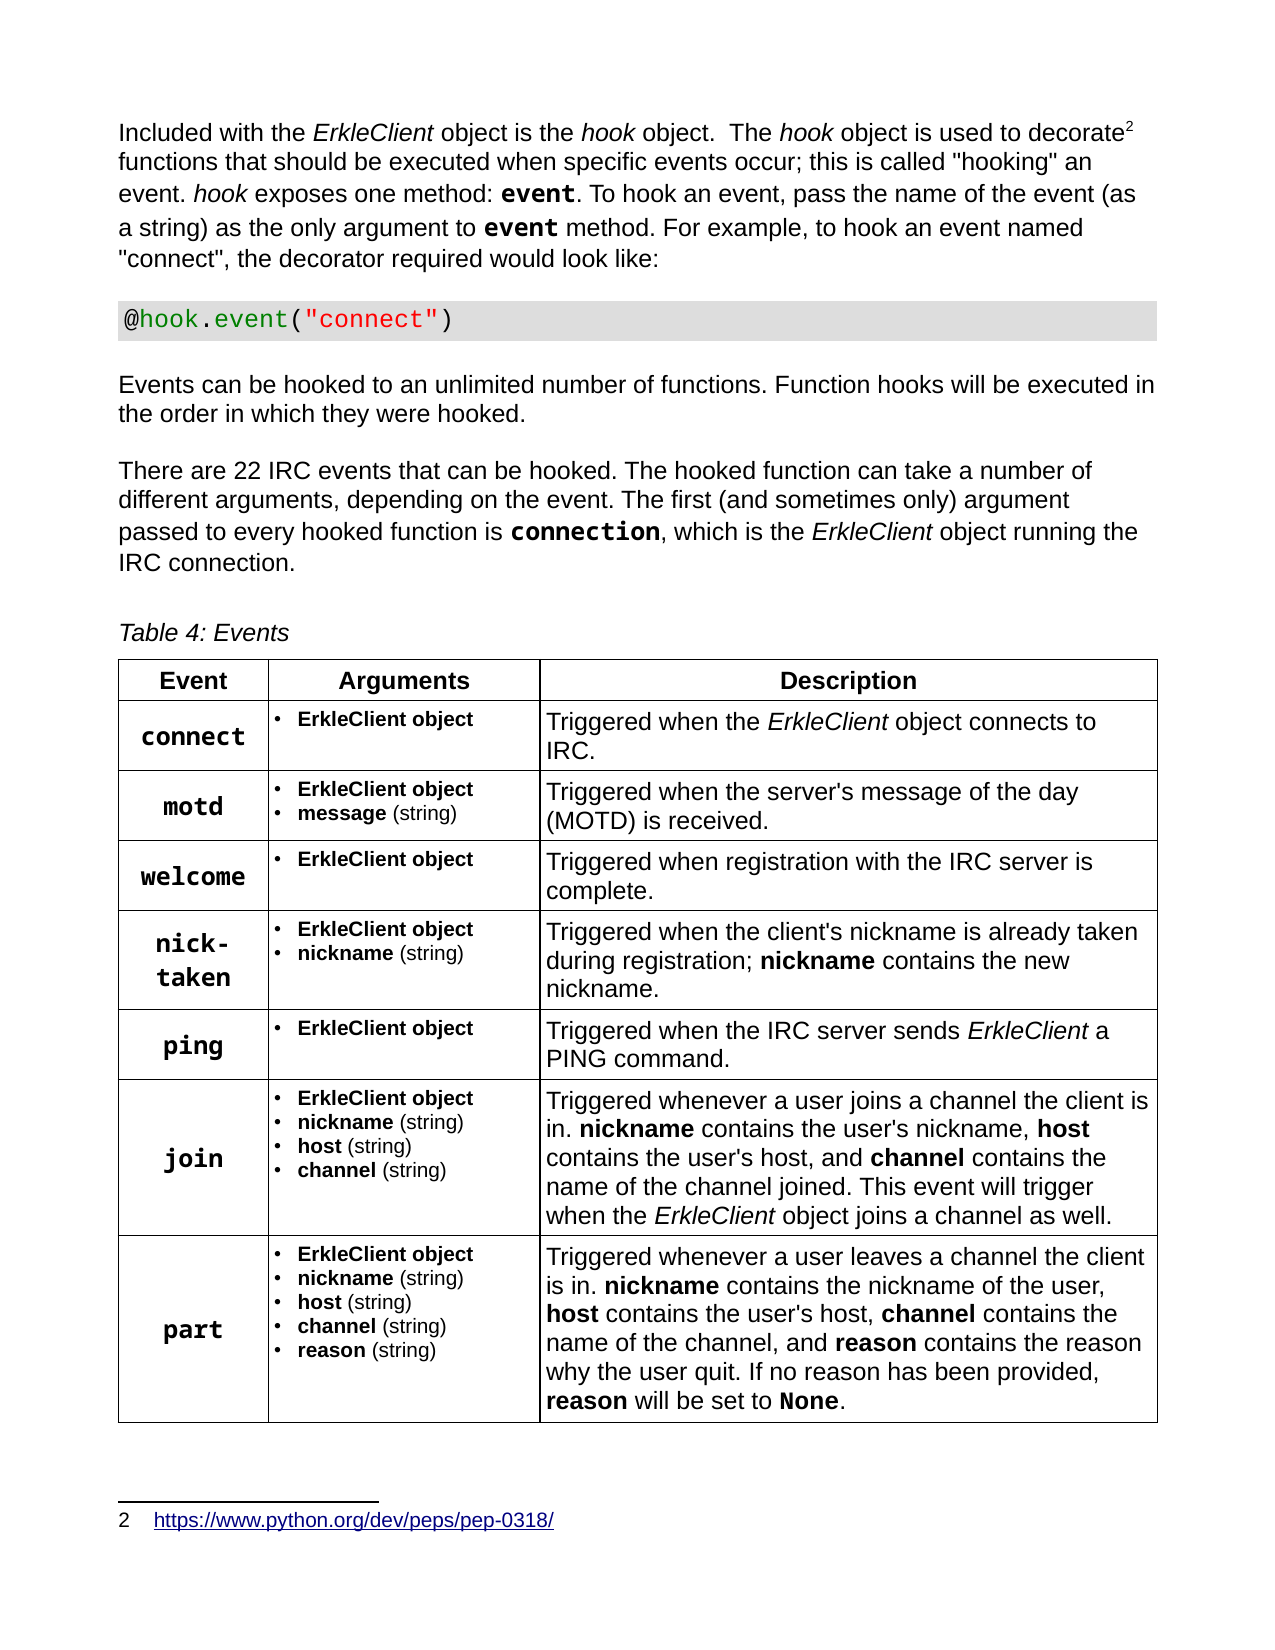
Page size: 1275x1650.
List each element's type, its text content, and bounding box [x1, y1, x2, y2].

table_cell Triggered when registration with the IRC server is complete. [541, 841, 1157, 910]
table_header Event [119, 660, 268, 700]
text https://www.python.org/dev/peps/pep-0318/ [118, 1508, 1157, 1532]
table_header Description [541, 660, 1157, 700]
text Table 4: Events [118, 618, 1157, 646]
text Included with the ErkleClient object is the hook object. The hook object is used to decorate functions that should be executed when specific events occur; this is called "hooking" an event. hook exposes one method: event. To hook an event, pass the name of the event (as a string) as the only argument to event method. For example, to hook an event named "connect", the decorator required would look like: [118, 118, 1157, 272]
table_cell ErkleClient object message (string) [269, 771, 539, 840]
table_cell ErkleClient object [269, 701, 539, 770]
table_cell ErkleClient object [269, 841, 539, 910]
table_cell ErkleClient object nickname (string) host (string) channel (string) [269, 1080, 539, 1235]
table_cell ping [119, 1010, 268, 1079]
table_header @hook.event("connect") [118, 301, 1157, 341]
table_header Arguments [269, 660, 539, 700]
text Events can be hooked to an unlimited number of functions. Function hooks will be executed in the order in which they were hooked. [118, 370, 1157, 427]
table_cell join [119, 1080, 268, 1235]
table_cell motd [119, 771, 268, 840]
table_cell ErkleClient object [269, 1010, 539, 1079]
table_cell ErkleClient object nickname (string) [269, 911, 539, 1009]
table_cell ErkleClient object nickname (string) host (string) channel (string) reason (string) [269, 1236, 539, 1422]
table_cell part [119, 1236, 268, 1422]
table_cell Triggered whenever a user leaves a channel the client is in. nickname contains the nickname of the user, host contains the user's host, channel contains the name of the channel, and reason contains the reason why the user quit. If no reason has been provided, reason will be set to None. [541, 1236, 1157, 1422]
table_cell Triggered when the ErkleClient object connects to IRC. [541, 701, 1157, 770]
table_cell nick-taken [119, 911, 268, 1009]
table_cell Triggered when the server's message of the day (MOTD) is received. [541, 771, 1157, 840]
text There are 22 IRC events that can be hooked. The hooked function can take a number of different arguments, depending on the event. The first (and sometimes only) argument passed to every hooked function is connection, which is the ErkleClient object running the IRC connection. [118, 456, 1157, 576]
table_cell connect [119, 701, 268, 770]
table_cell Triggered when the client's nickname is already taken during registration; nickname contains the new nickname. [541, 911, 1157, 1009]
table_cell Triggered whenever a user joins a channel the client is in. nickname contains the user's nickname, host contains the user's host, and channel contains the name of the channel joined. This event will trigger when the ErkleClient object joins a channel as well. [541, 1080, 1157, 1235]
table_cell welcome [119, 841, 268, 910]
table_cell Triggered when the IRC server sends ErkleClient a PING command. [541, 1010, 1157, 1079]
